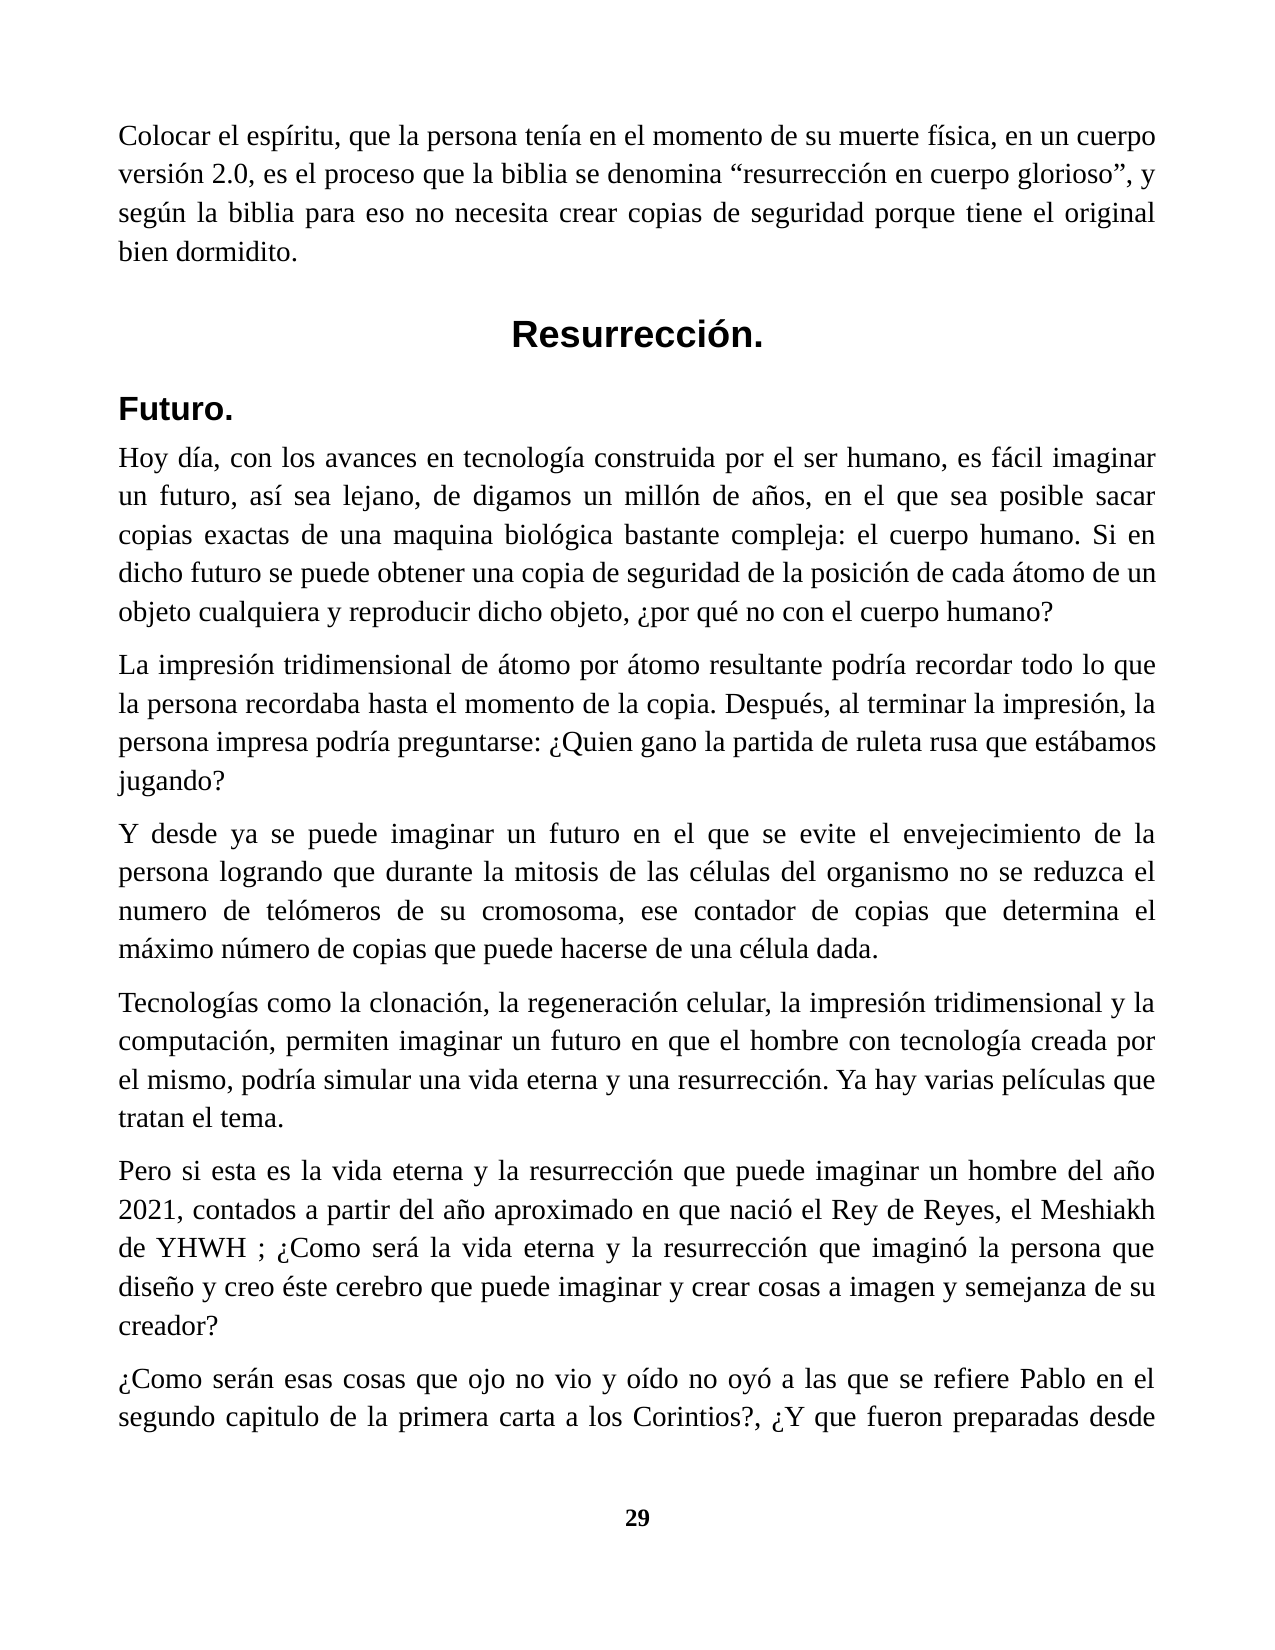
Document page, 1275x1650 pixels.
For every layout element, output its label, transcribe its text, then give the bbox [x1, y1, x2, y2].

text Pero si esta es la vida eterna y la resurrección que puede imaginar un hombre del año 2021, contados a partir del año aproximado en que nació el Rey de Reyes, el Meshiakh de YHWH ; ¿Como será la vida eterna y la resurrección que imaginó la persona que diseño y creo éste cerebro que puede imaginar y crear cosas a imagen y semejanza de su creador? [118, 1153, 1157, 1341]
text Tecnologías como la clonación, la regeneración celular, la impresión tridimensional y la computación, permiten imaginar un futuro en que el hombre con tecnología creada por el mismo, podría simular una vida eterna y una resurrección. Ya hay varias películas que tratan el tema. [118, 985, 1157, 1134]
text Y desde ya se puede imaginar un futuro en el que se evite el envejecimiento de la persona logrando que durante la mitosis de las células del organismo no se reduzca el numero de telómeros de su cromosoma, ese contador de copias que determina el máximo número de copias que puede hacerse de una célula dada. [118, 816, 1157, 965]
text Colocar el espíritu, que la persona tenía en el momento de su muerte física, en un cuerpo versión 2.0, es el proceso que la biblia se denomina “resurrección en cuerpo glorioso”, y según la biblia para eso no necesita crear copias de seguridad porque tiene el original bien dormidito. [118, 118, 1157, 267]
subtitle Futuro. [118, 389, 1157, 427]
text ¿Como serán esas cosas que ojo no vio y oído no oyó a las que se refiere Pablo en el segundo capitulo de la primera carta a los Corintios?, ¿Y que fueron preparadas desde [118, 1361, 1157, 1433]
subtitle Resurrección. [118, 312, 1157, 356]
text Hoy día, con los avances en tecnología construida por el ser humano, es fácil imaginar un futuro, así sea lejano, de digamos un millón de años, en el que sea posible sacar copias exactas de una maquina biológica bastante compleja: el cuerpo humano. Si en dicho futuro se puede obtener una copia de seguridad de la posición de cada átomo de un objeto cualquiera y reproducir dicho objeto, ¿por qué no con el cuerpo humano? [118, 440, 1157, 628]
text La impresión tridimensional de átomo por átomo resultante podría recordar todo lo que la persona recordaba hasta el momento de la copia. Después, al terminar la impresión, la persona impresa podría preguntarse: ¿Quien gano la partida de ruleta rusa que estábamos jugando? [118, 647, 1157, 796]
